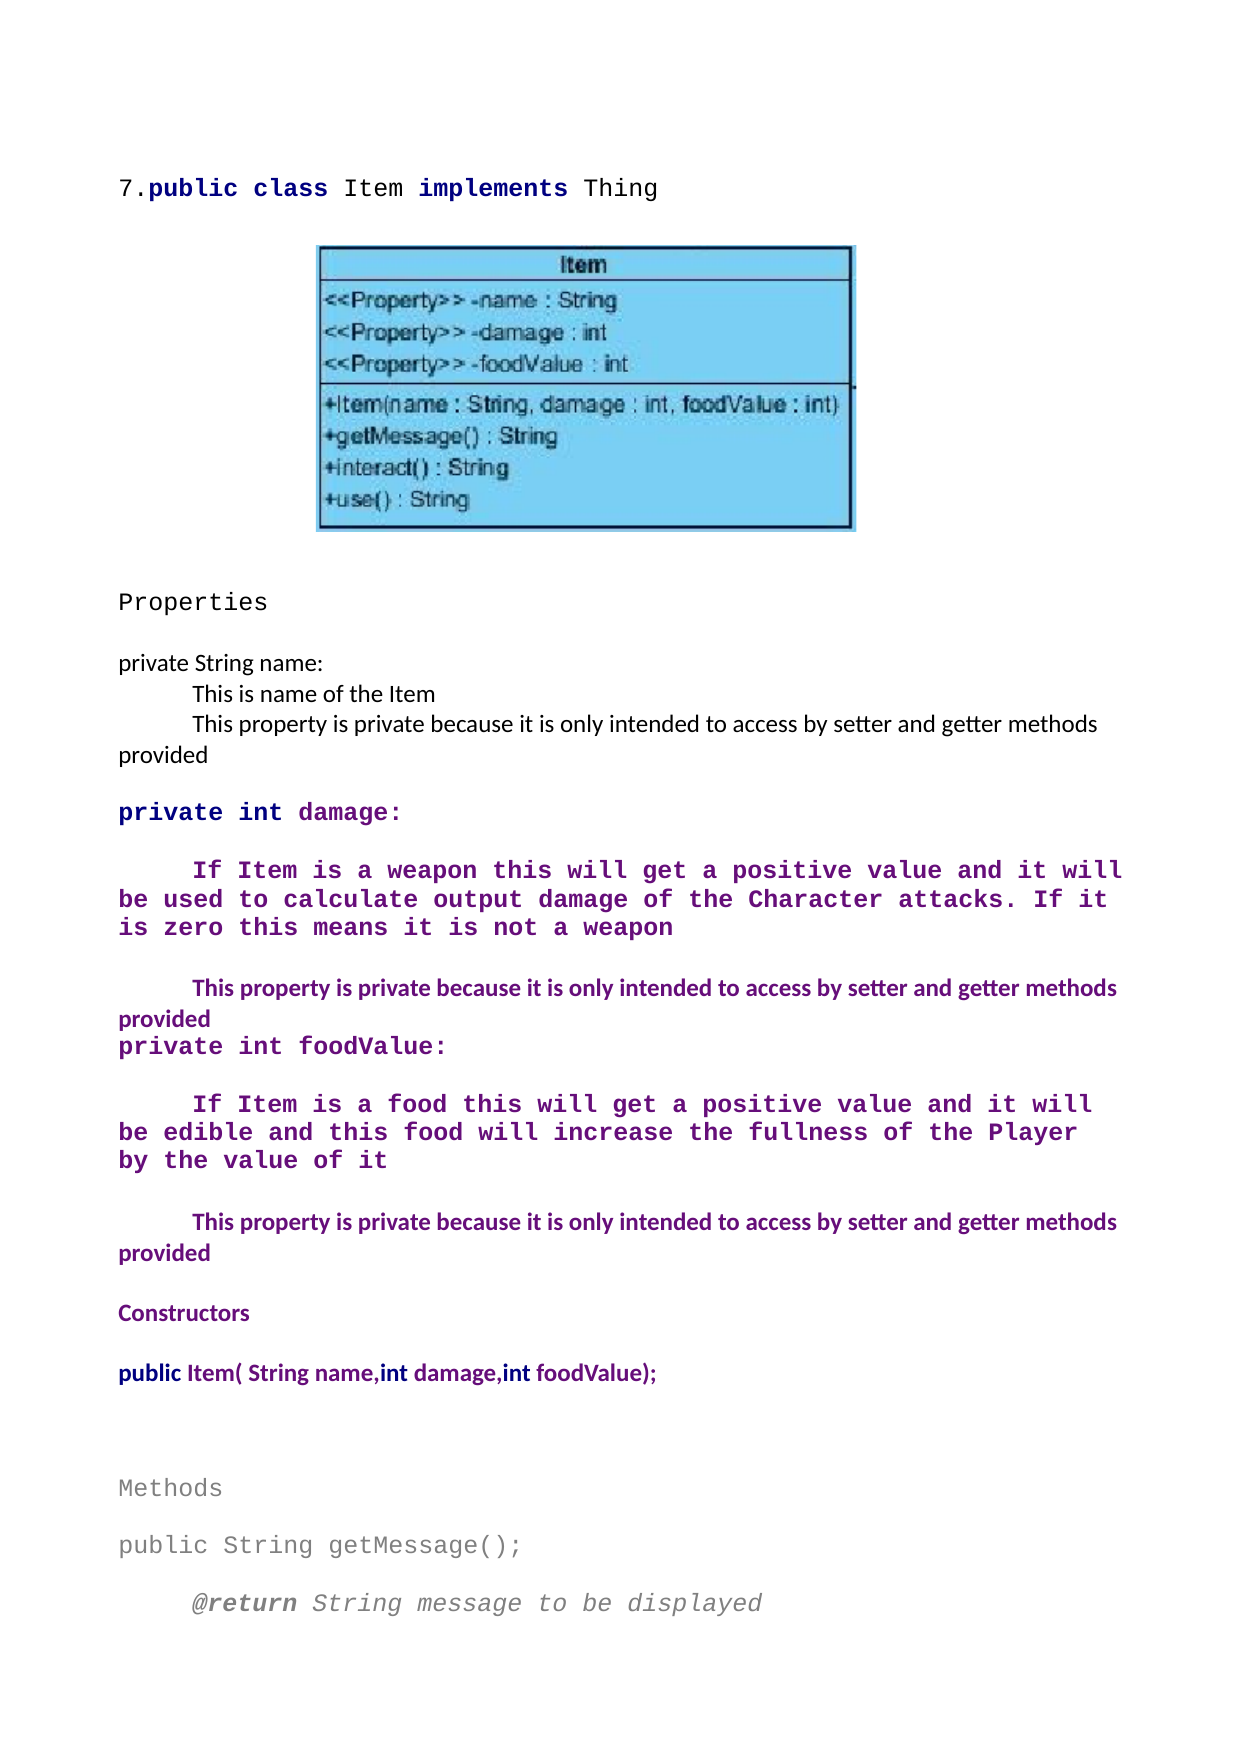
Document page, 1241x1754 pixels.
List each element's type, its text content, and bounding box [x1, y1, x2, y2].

text @return String message to be displayed [118, 1591, 1122, 1619]
text Properties [118, 589, 1122, 618]
text If Item is a food this will get a positive value and it will be edible and this food will increase the fullness of the Player by the value of it [118, 1091, 1122, 1176]
text private int foodValue: [118, 1033, 1122, 1062]
text This is name of the Item [118, 678, 1122, 708]
text public String getMessage(); [118, 1533, 1122, 1561]
text This property is private because it is only intended to access by setter and getter methods provided [118, 1206, 1122, 1268]
text public Item( String name,int damage,int foodValue); [118, 1357, 1122, 1388]
text Constructors [118, 1297, 1122, 1328]
text If Item is a weapon this will get a positive value and it will be used to calculate output damage of the Character attacks. If it is zero this means it is not a weapon [118, 858, 1122, 943]
text 7.public class Item implements Thing [118, 176, 1122, 204]
text private int damage: [118, 800, 1122, 828]
picture [315, 245, 857, 532]
text private String name: [118, 647, 1122, 678]
text This property is private because it is only intended to access by setter and getter methods provided [118, 972, 1122, 1033]
text Methods [118, 1475, 1122, 1503]
text This property is private because it is only intended to access by setter and getter methods provided [118, 708, 1122, 769]
